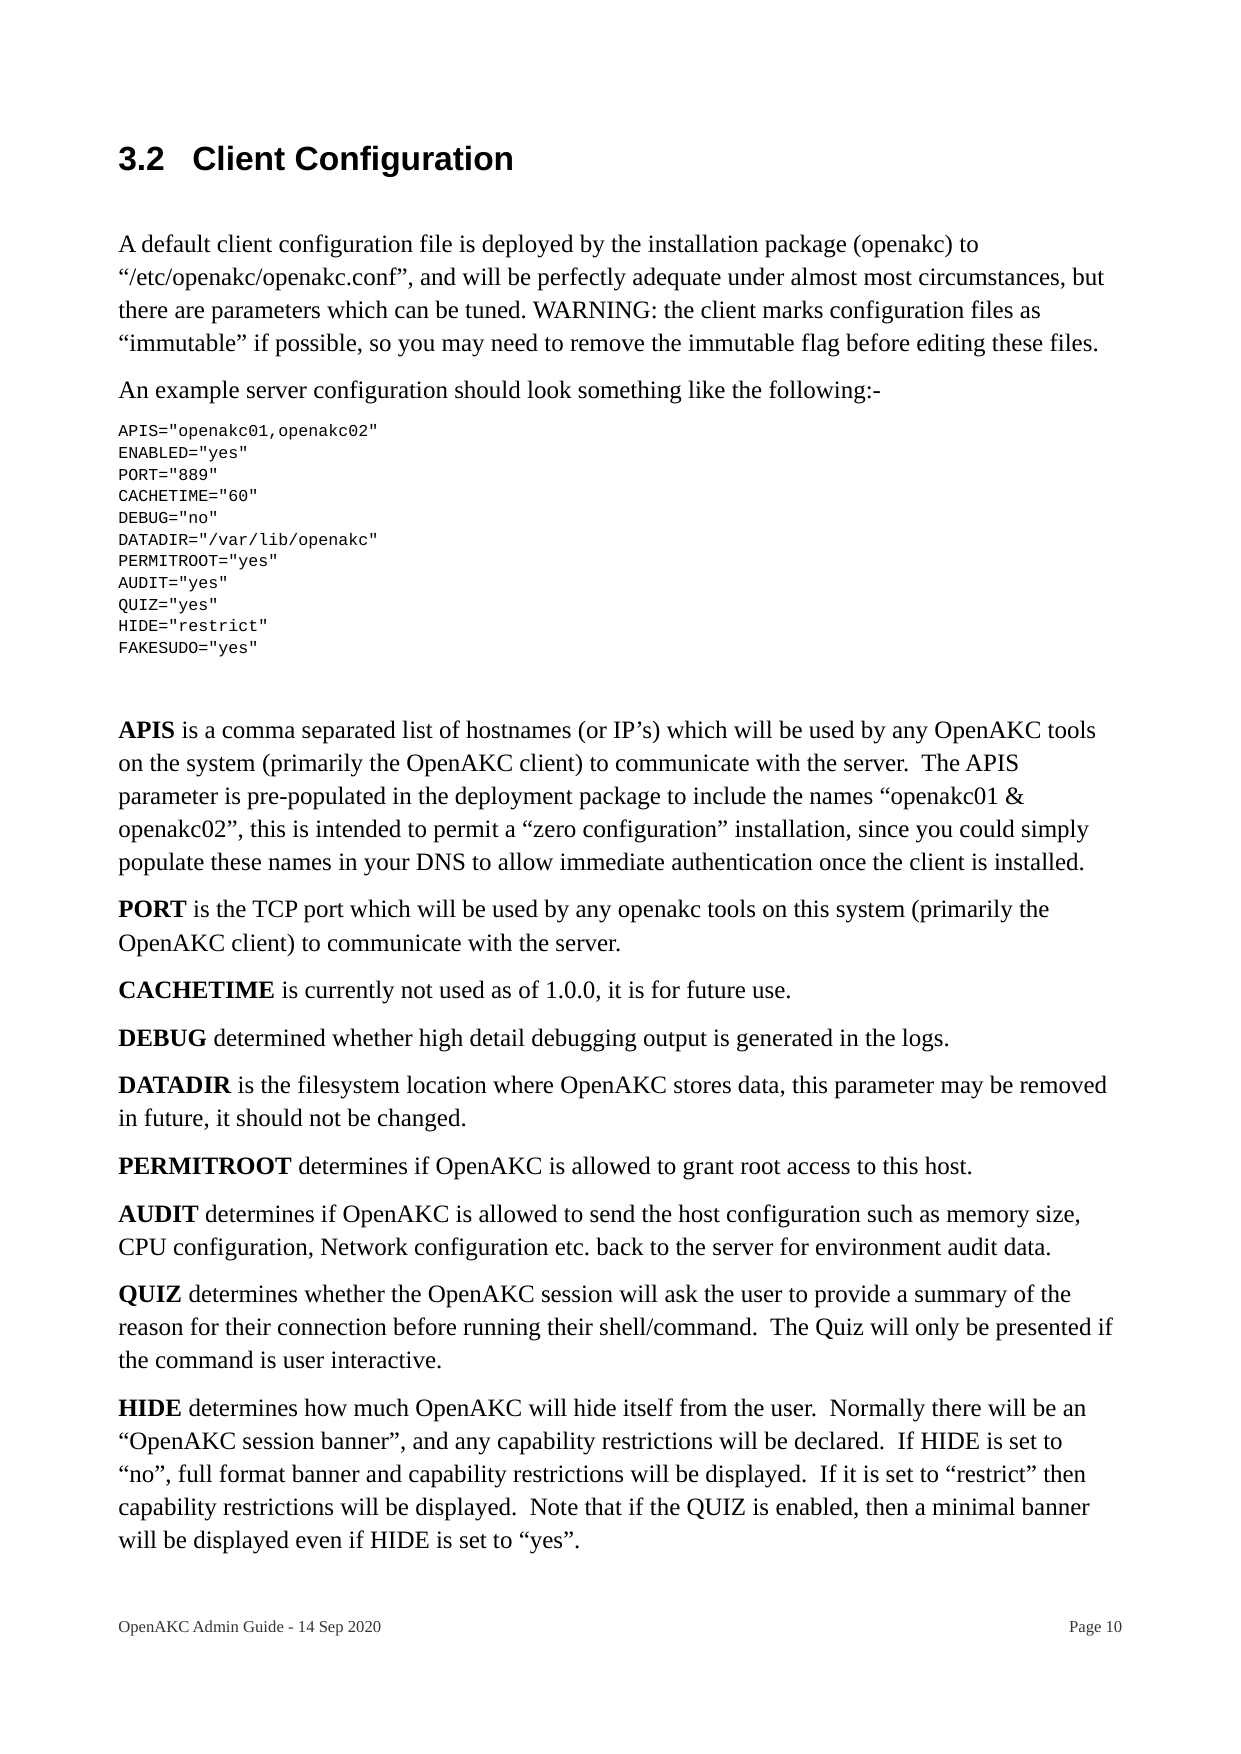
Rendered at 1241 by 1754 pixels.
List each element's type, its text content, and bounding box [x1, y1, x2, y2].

text QUIZ determines whether the OpenAKC session will ask the user to provide a summary of the reason for their connection before running their shell/command. The Quiz will only be presented if the command is user interactive. [118, 1279, 1122, 1374]
text PORT is the TCP port which will be used by any openakc tools on this system (primarily the OpenAKC client) to communicate with the server. [118, 894, 1122, 956]
subtitle 3.2 Client Configuration [118, 139, 1122, 216]
text An example server configuration should look something like the following:- [118, 375, 1122, 404]
text AUDIT determines if OpenAKC is allowed to send the host configuration such as memory size, CPU configuration, Network configuration etc. back to the server for environment audit data. [118, 1199, 1122, 1260]
text APIS is a comma separated list of hostnames (or IP’s) which will be used by any OpenAKC tools on the system (primarily the OpenAKC client) to communicate with the server. The APIS parameter is pre-populated in the deployment package to include the names “openakc01 & openakc02”, this is intended to permit a “zero configuration” installation, since you could simply populate these names in your DNS to allow immediate authentication once the client is installed. [118, 715, 1122, 876]
text DEBUG determined whether high detail debugging output is generated in the logs. [118, 1023, 1122, 1052]
text APIS="openakc01,openakc02" ENABLED="yes" PORT="889" CACHETIME="60" DEBUG="no" DATADIR="/var/lib/openakc" PERMITROOT="yes" AUDIT="yes" QUIZ="yes" HIDE="restrict" FAKESUDO="yes" [118, 423, 1122, 658]
text CACHETIME is currently not used as of 1.0.0, it is for future use. [118, 975, 1122, 1004]
text HIDE determines how much OpenAKC will hide itself from the user. Normally there will be an “OpenAKC session banner”, and any capability restrictions will be declared. If HIDE is set to “no”, full format banner and capability restrictions will be displayed. If it is set to “restrict” then capability restrictions will be displayed. Note that if the QUIZ is enabled, then a minimal banner will be displayed even if HIDE is set to “yes”. [118, 1393, 1122, 1554]
text A default client configuration file is deployed by the installation package (openakc) to “/etc/openakc/openakc.conf”, and will be perfectly adequate under almost most circumstances, but there are parameters which can be tuned. WARNING: the client marks configuration files as “immutable” if possible, so you may need to remove the immutable flag before editing these files. [118, 229, 1122, 357]
text PERMITROOT determines if OpenAKC is allowed to grant root access to this host. [118, 1151, 1122, 1180]
text DATADIR is the filesystem location where OpenAKC stores data, this parameter may be removed in future, it should not be changed. [118, 1070, 1122, 1132]
